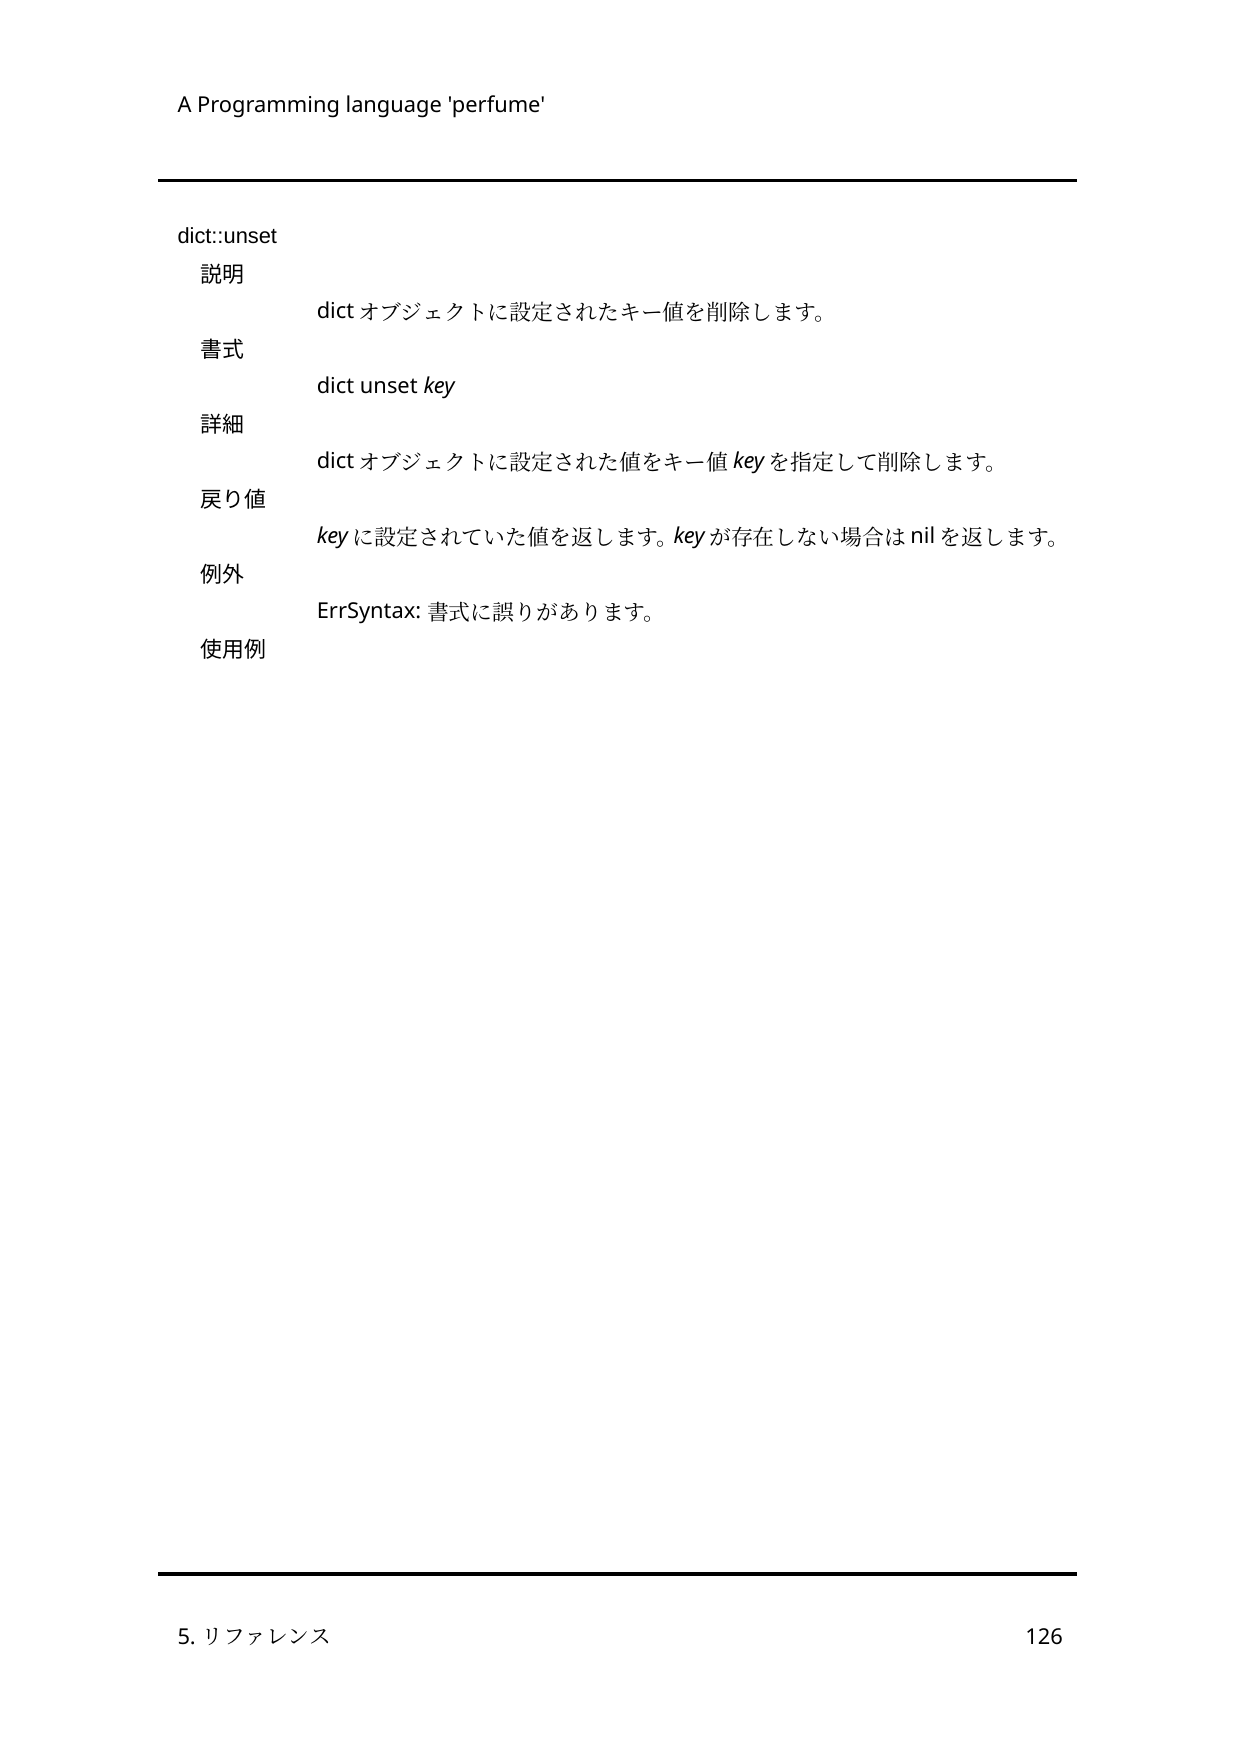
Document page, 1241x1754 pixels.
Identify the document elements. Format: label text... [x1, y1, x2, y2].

table_cell [317, 629, 1063, 704]
table_cell 戻り値 [200, 479, 317, 554]
table_cell 例外 [200, 554, 317, 629]
table_cell 詳細 [200, 404, 317, 479]
subtitle dict::unset [177, 217, 1063, 254]
table_cell keyに設定されていた値を返します。keyが存在しない場合はnilを返します。 [317, 479, 1063, 554]
table_cell 書式 [200, 329, 317, 404]
table_cell dictオブジェクトに設定された値をキー値keyを指定して削除します。 [317, 404, 1063, 479]
table_cell ErrSyntax: 書式に誤りがあります。 [317, 554, 1063, 629]
table_header 説明 [200, 254, 317, 329]
table_cell dict unset key [317, 329, 1063, 404]
table_cell 使用例 [200, 629, 317, 704]
table_header dictオブジェクトに設定されたキー値を削除します。 [317, 254, 1063, 329]
